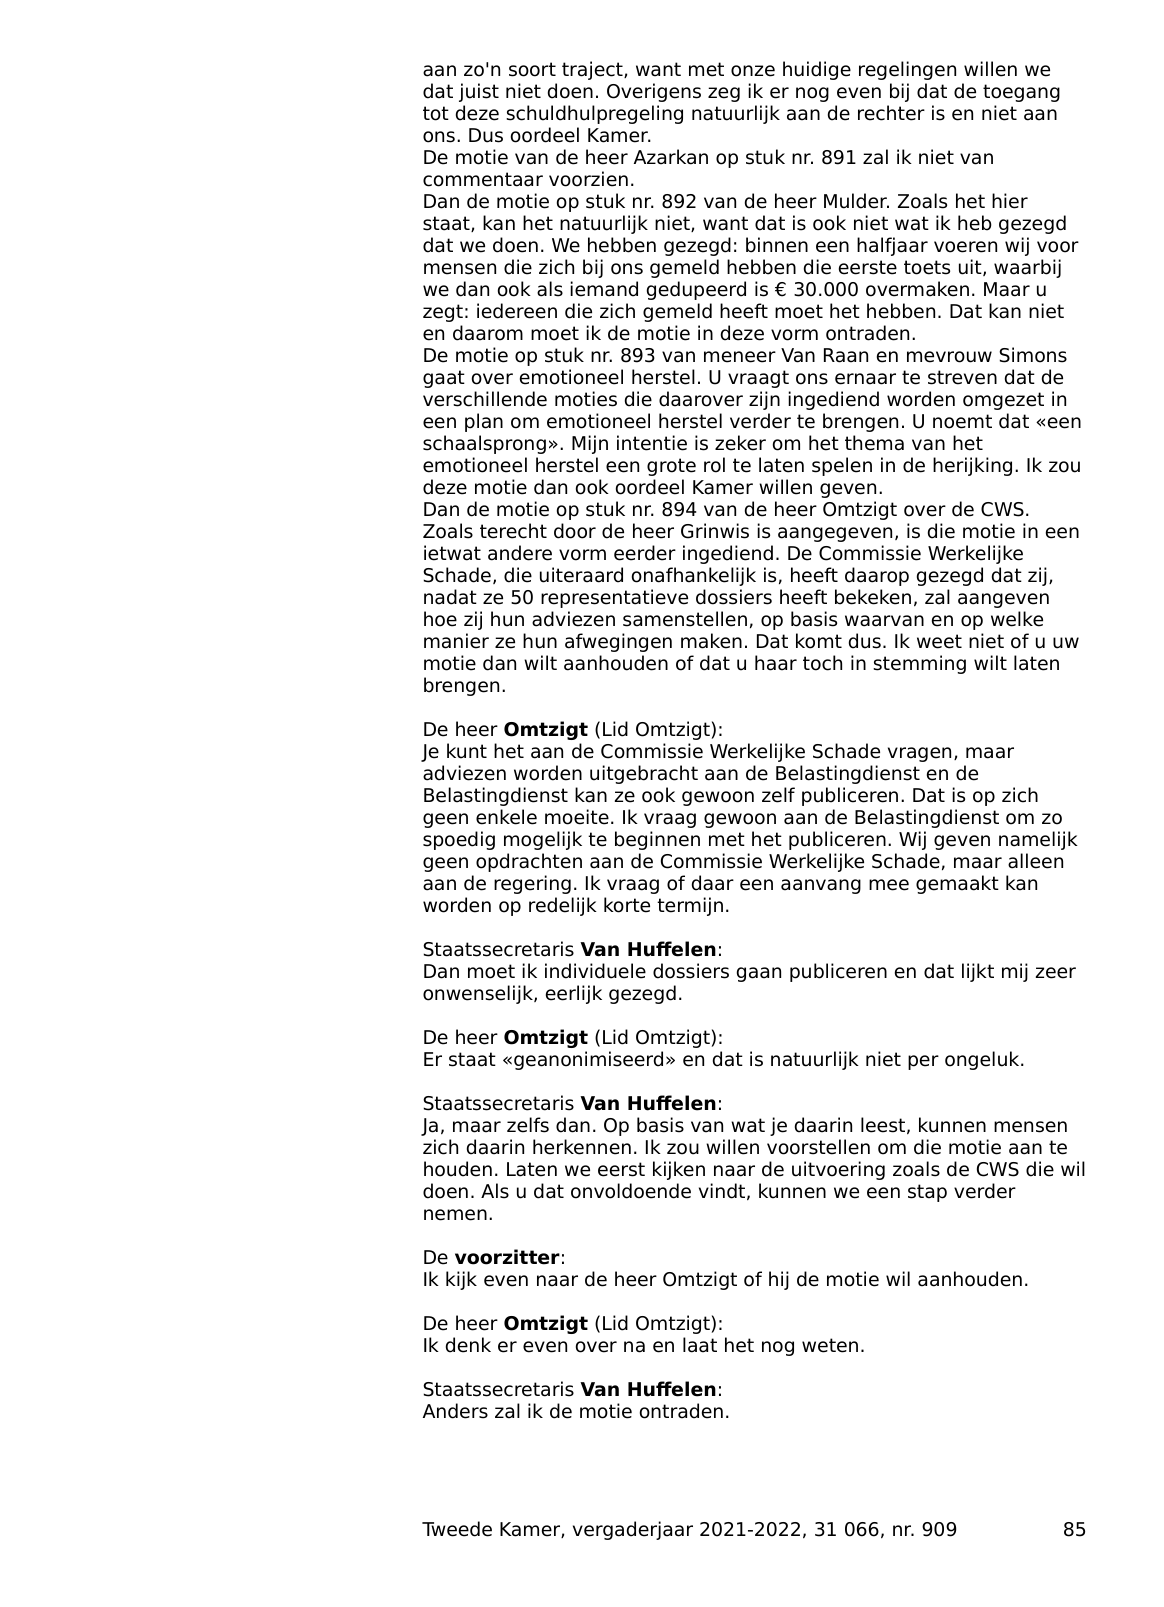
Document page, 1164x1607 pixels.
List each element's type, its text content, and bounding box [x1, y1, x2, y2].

text Dan de motie op stuk nr. 894 van de heer Omtzigt over de CWS. Zoals terecht door de heer Grinwis is aangegeven, is die motie in een ietwat andere vorm eerder ingediend. De Commissie Werkelijke Schade, die uiteraard onafhankelijk is, heeft daarop gezegd dat zij, nadat ze 50 representatieve dossiers heeft bekeken, zal aangeven hoe zij hun adviezen samenstellen, op basis waarvan en op welke manier ze hun afwegingen maken. Dat komt dus. Ik weet niet of u uw motie dan wilt aanhouden of dat u haar toch in stemming wilt laten brengen. [422, 499, 1087, 696]
text De heer Omtzigt (Lid Omtzigt): [422, 1313, 1087, 1335]
text De motie van de heer Azarkan op stuk nr. 891 zal ik niet van commentaar voorzien. [422, 147, 1087, 191]
text De voorzitter: [422, 1247, 1087, 1269]
text Er staat «geanonimiseerd» en dat is natuurlijk niet per ongeluk. [422, 1049, 1087, 1071]
text De motie op stuk nr. 893 van meneer Van Raan en mevrouw Simons gaat over emotioneel herstel. U vraagt ons ernaar te streven dat de verschillende moties die daarover zijn ingediend worden omgezet in een plan om emotioneel herstel verder te brengen. U noemt dat «een schaalsprong». Mijn intentie is zeker om het thema van het emotioneel herstel een grote rol te laten spelen in de herijking. Ik zou deze motie dan ook oordeel Kamer willen geven. [422, 345, 1087, 499]
text aan zo'n soort traject, want met onze huidige regelingen willen we dat juist niet doen. Overigens zeg ik er nog even bij dat de toegang tot deze schuldhulpregeling natuurlijk aan de rechter is en niet aan ons. Dus oordeel Kamer. [422, 59, 1087, 147]
text Staatssecretaris Van Huffelen: [422, 939, 1087, 961]
text Dan de motie op stuk nr. 892 van de heer Mulder. Zoals het hier staat, kan het natuurlijk niet, want dat is ook niet wat ik heb gezegd dat we doen. We hebben gezegd: binnen een halfjaar voeren wij voor mensen die zich bij ons gemeld hebben die eerste toets uit, waarbij we dan ook als iemand gedupeerd is € 30.000 overmaken. Maar u zegt: iedereen die zich gemeld heeft moet het hebben. Dat kan niet en daarom moet ik de motie in deze vorm ontraden. [422, 191, 1087, 345]
text Je kunt het aan de Commissie Werkelijke Schade vragen, maar adviezen worden uitgebracht aan de Belastingdienst en de Belastingdienst kan ze ook gewoon zelf publiceren. Dat is op zich geen enkele moeite. Ik vraag gewoon aan de Belastingdienst om zo spoedig mogelijk te beginnen met het publiceren. Wij geven namelijk geen opdrachten aan de Commissie Werkelijke Schade, maar alleen aan de regering. Ik vraag of daar een aanvang mee gemaakt kan worden op redelijk korte termijn. [422, 741, 1087, 916]
text Ja, maar zelfs dan. Op basis van wat je daarin leest, kunnen mensen zich daarin herkennen. Ik zou willen voorstellen om die motie aan te houden. Laten we eerst kijken naar de uitvoering zoals de CWS die wil doen. Als u dat onvoldoende vindt, kunnen we een stap verder nemen. [422, 1115, 1087, 1225]
text Anders zal ik de motie ontraden. [422, 1401, 1087, 1423]
text Staatssecretaris Van Huffelen: [422, 1093, 1087, 1115]
text De heer Omtzigt (Lid Omtzigt): [422, 719, 1087, 741]
text De heer Omtzigt (Lid Omtzigt): [422, 1027, 1087, 1049]
text Ik kijk even naar de heer Omtzigt of hij de motie wil aanhouden. [422, 1269, 1087, 1291]
text Dan moet ik individuele dossiers gaan publiceren en dat lijkt mij zeer onwenselijk, eerlijk gezegd. [422, 961, 1087, 1004]
text Staatssecretaris Van Huffelen: [422, 1379, 1087, 1401]
text Ik denk er even over na en laat het nog weten. [422, 1335, 1087, 1357]
